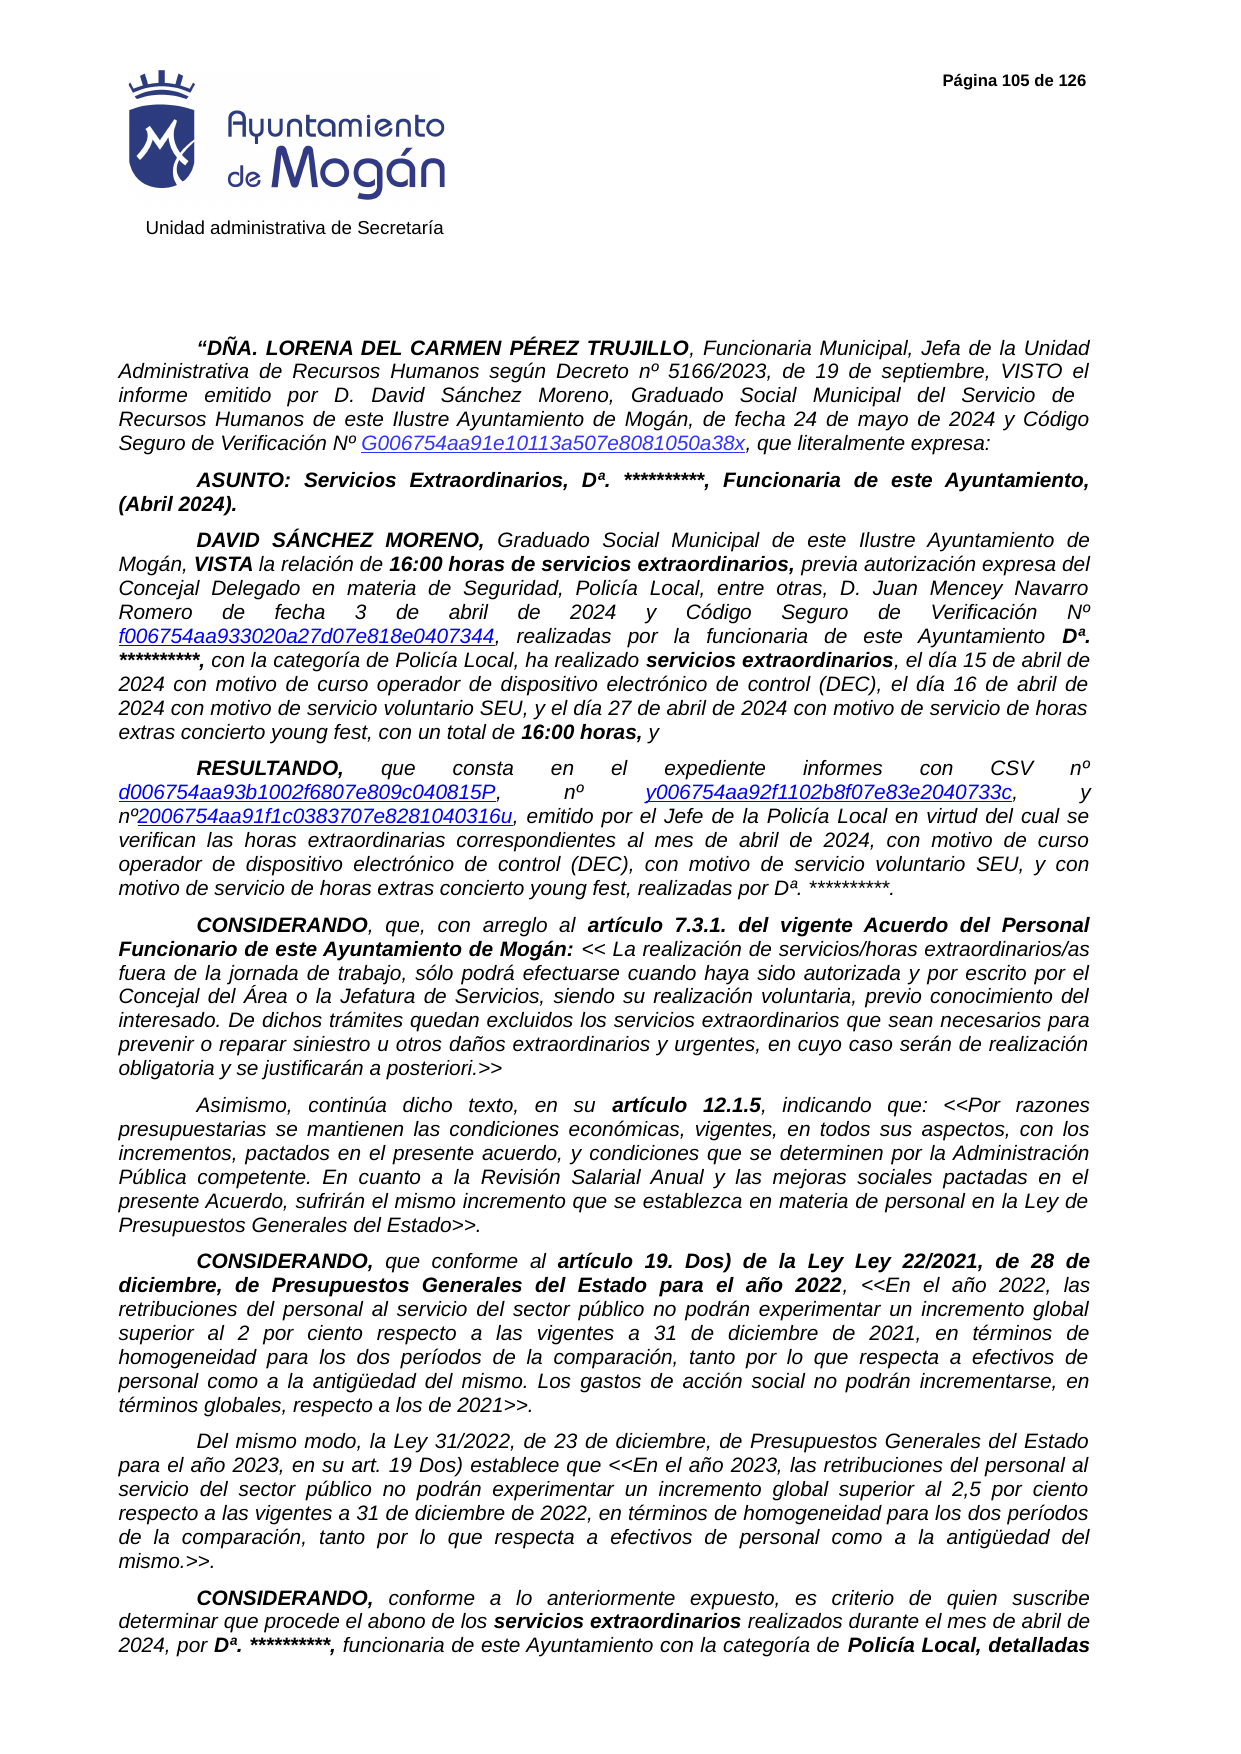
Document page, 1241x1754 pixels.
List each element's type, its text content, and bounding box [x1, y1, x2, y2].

text CONSIDERANDO, que, con arreglo al artículo 7.3.1. del vigente Acuerdo del Personal Funcionario de este Ayuntamiento de Mogán: << La realización de servicios/horas extraordinarios/as fuera de la jornada de trabajo, sólo podrá efectuarse cuando haya sido autorizada y por escrito por el Concejal del Área o la Jefatura de Servicios, siendo su realización voluntaria, previo conocimiento del interesado. De dichos trámites quedan excluidos los servicios extraordinarios que sean necesarios para prevenir o reparar siniestro u otros daños extraordinarios y urgentes, en cuyo caso serán de realización obligatoria y se justificarán a posteriori.>> [118, 912, 1092, 1080]
text “DÑA. LORENA DEL CARMEN PÉREZ TRUJILLO, Funcionaria Municipal, Jefa de la Unidad Administrativa de Recursos Humanos según Decreto nº 5166/2023, de 19 de septiembre, VISTO el informe emitido por D. David Sánchez Moreno, Graduado Social Municipal del Servicio de Recursos Humanos de este Ilustre Ayuntamiento de Mogán, de fecha 24 de mayo de 2024 y Código Seguro de Verificación Nº G006754aa91e10113a507e8081050a38x, que literalmente expresa: [118, 335, 1092, 455]
text Del mismo modo, la Ley 31/2022, de 23 de diciembre, de Presupuestos Generales del Estado para el año 2023, en su art. 19 Dos) establece que <<En el año 2023, las retribuciones del personal al servicio del sector público no podrán experimentar un incremento global superior al 2,5 por ciento respecto a las vigentes a 31 de diciembre de 2022, en términos de homogeneidad para los dos períodos de la comparación, tanto por lo que respecta a efectivos de personal como a la antigüedad del mismo.>>. [118, 1429, 1092, 1573]
text CONSIDERANDO, que conforme al artículo 19. Dos) de la Ley Ley 22/2021, de 28 de diciembre, de Presupuestos Generales del Estado para el año 2022, <<En el año 2022, las retribuciones del personal al servicio del sector público no podrán experimentar un incremento global superior al 2 por ciento respecto a las vigentes a 31 de diciembre de 2021, en términos de homogeneidad para los dos períodos de la comparación, tanto por lo que respecta a efectivos de personal como a la antigüedad del mismo. Los gastos de acción social no podrán incrementarse, en términos globales, respecto a los de 2021>>. [118, 1249, 1092, 1417]
picture [128, 70, 445, 206]
text CONSIDERANDO, conforme a lo anteriormente expuesto, es criterio de quien suscribe determinar que procede el abono de los servicios extraordinarios realizados durante el mes de abril de 2024, por Dª. **********, funcionaria de este Ayuntamiento con la categoría de Policía Local, detalladas [118, 1585, 1092, 1657]
text Asimismo, continúa dicho texto, en su artículo 12.1.5, indicando que: <<Por razones presupuestarias se mantienen las condiciones económicas, vigentes, en todos sus aspectos, con los incrementos, pactados en el presente acuerdo, y condiciones que se determinen por la Administración Pública competente. En cuanto a la Revisión Salarial Anual y las mejoras sociales pactadas en el presente Acuerdo, sufrirán el mismo incremento que se establezca en materia de personal en la Ley de Presupuestos Generales del Estado>>. [118, 1093, 1092, 1236]
text RESULTANDO, que consta en el expediente informes con CSV nº d006754aa93b1002f6807e809c040815P, nº y006754aa92f1102b8f07e83e2040733c, y nº2006754aa91f1c0383707e8281040316u, emitido por el Jefe de la Policía Local en virtud del cual se verifican las horas extraordinarias correspondientes al mes de abril de 2024, con motivo de curso operador de dispositivo electrónico de control (DEC), con motivo de servicio voluntario SEU, y con motivo de servicio de horas extras concierto young fest, realizadas por Dª. **********. [118, 756, 1092, 900]
text ASUNTO: Servicios Extraordinarios, Dª. **********, Funcionaria de este Ayuntamiento, (Abril 2024). [118, 468, 1092, 516]
text DAVID SÁNCHEZ MORENO, Graduado Social Municipal de este Ilustre Ayuntamiento de Mogán, VISTA la relación de 16:00 horas de servicios extraordinarios, previa autorización expresa del Concejal Delegado en materia de Seguridad, Policía Local, entre otras, D. Juan Mencey Navarro Romero de fecha 3 de abril de 2024 y Código Seguro de Verificación Nº f006754aa933020a27d07e818e0407344, realizadas por la funcionaria de este Ayuntamiento Dª. **********, con la categoría de Policía Local, ha realizado servicios extraordinarios, el día 15 de abril de 2024 con motivo de curso operador de dispositivo electrónico de control (DEC), el día 16 de abril de 2024 con motivo de servicio voluntario SEU, y el día 27 de abril de 2024 con motivo de servicio de horas extras concierto young fest, con un total de 16:00 horas, y [118, 528, 1092, 744]
